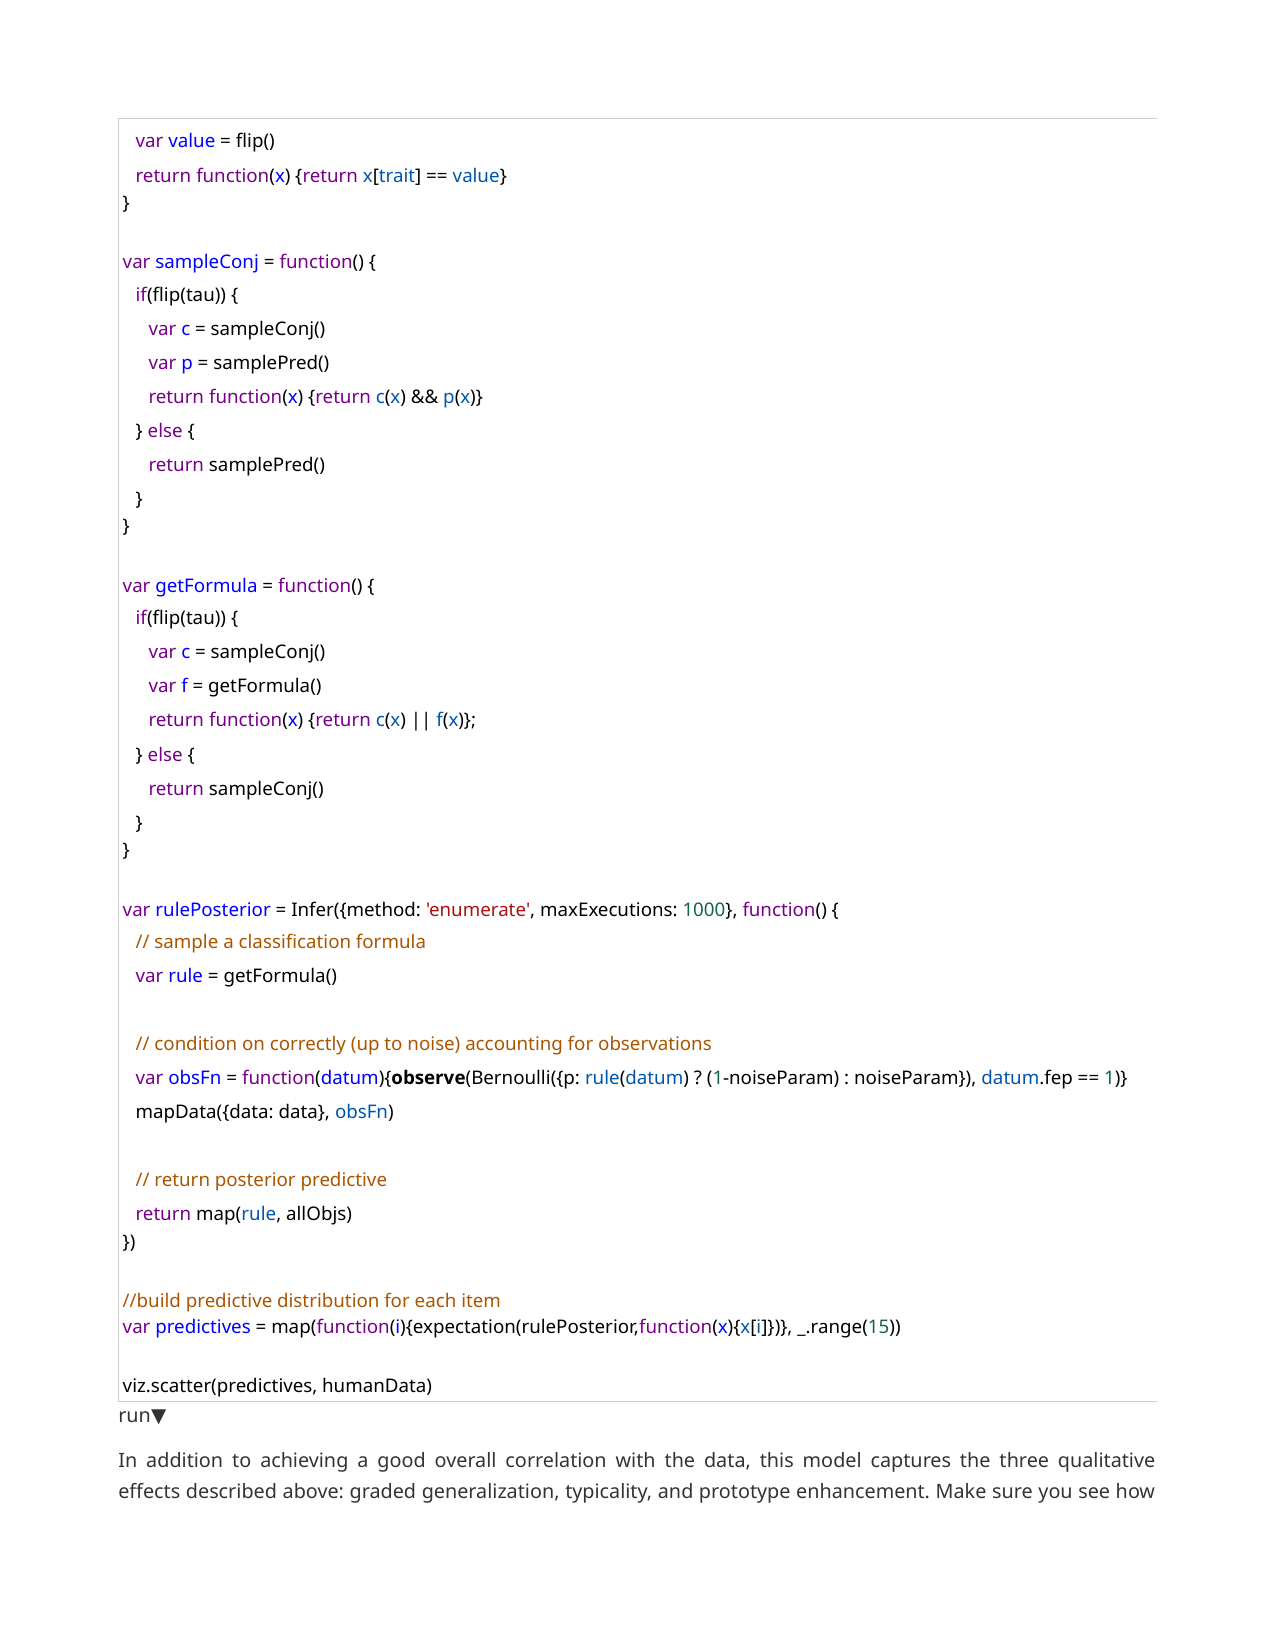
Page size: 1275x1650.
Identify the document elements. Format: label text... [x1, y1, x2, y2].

text } [119, 510, 1157, 535]
text ​ [119, 1251, 1157, 1284]
text In addition to achieving a good overall correlation with the data, this model captures the three qualitative effects described above: graded generalization, typicality, and prototype enhancement. Make sure you see how [118, 1447, 1157, 1505]
text var c = sampleConj() [119, 629, 1157, 663]
text var rule = getFormula() [119, 952, 1157, 989]
text return samplePred() [119, 442, 1157, 476]
text var f = getFormula() [119, 663, 1157, 697]
text var sampleConj = function() { [119, 246, 1157, 271]
text ​ [119, 859, 1157, 893]
text // sample a classification formula [119, 918, 1157, 952]
text // condition on correctly (up to noise) accounting for observations [119, 1021, 1157, 1055]
text return map(rule, allObjs) [119, 1191, 1157, 1225]
text var obsFn = function(datum){observe(Bernoulli({p: rule(datum) ? (1-noiseParam) : noiseParam}), datum.fep == 1)} [119, 1055, 1157, 1089]
text if(flip(tau)) { [119, 595, 1157, 629]
text viz.scatter(predictives, humanData) [119, 1370, 1157, 1401]
text return function(x) {return c(x) || f(x)}; [119, 697, 1157, 731]
text } [119, 799, 1157, 833]
text //build predictive distribution for each item [119, 1284, 1157, 1310]
text var value = flip() [119, 119, 1157, 152]
text } [119, 476, 1157, 510]
text var predictives = map(function(i){expectation(rulePosterior,function(x){x[i]})}, _.range(15)) [119, 1310, 1157, 1336]
text if(flip(tau)) { [119, 271, 1157, 305]
text ​ [119, 212, 1157, 246]
text var p = samplePred() [119, 339, 1157, 373]
text mapData({data: data}, obsFn) [119, 1089, 1157, 1126]
text } [119, 186, 1157, 212]
text } [119, 833, 1157, 859]
text return sampleConj() [119, 765, 1157, 799]
text run▼ [118, 1402, 1157, 1428]
text var getFormula = function() { [119, 569, 1157, 595]
text ​ [119, 1336, 1157, 1370]
text } else { [119, 408, 1157, 442]
text var c = sampleConj() [119, 305, 1157, 339]
text var rulePosterior = Infer({method: 'enumerate', maxExecutions: 1000}, function() { [119, 893, 1157, 918]
text }) [119, 1225, 1157, 1251]
text ​ [119, 535, 1157, 569]
text } else { [119, 731, 1157, 765]
text return function(x) {return x[trait] == value} [119, 152, 1157, 186]
text return function(x) {return c(x) && p(x)} [119, 373, 1157, 408]
text // return posterior predictive [119, 1157, 1157, 1191]
